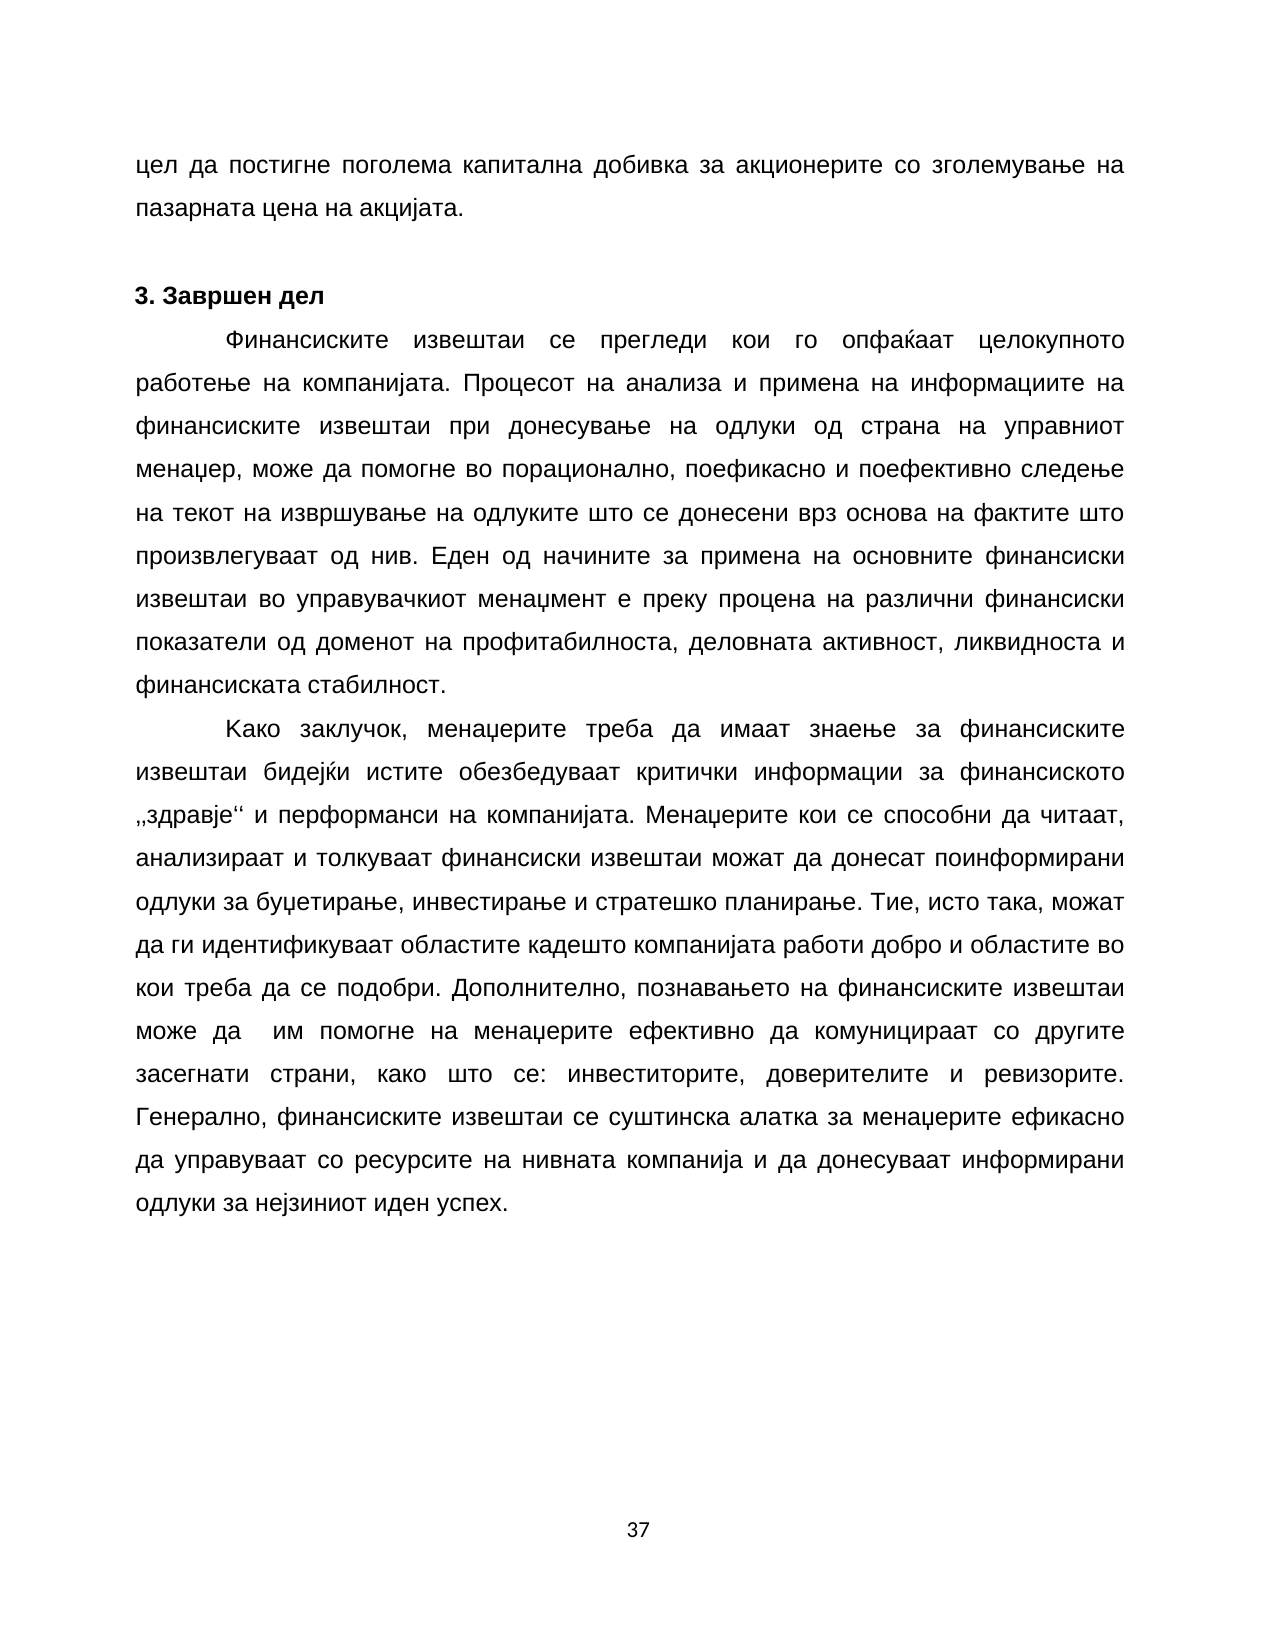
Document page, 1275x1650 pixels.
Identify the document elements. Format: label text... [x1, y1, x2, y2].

text цел да постигне поголема капитална добивка за акционерите со зголемување на пазарната цена на акцијата. [134, 150, 1126, 222]
text 3. Завршен дел [134, 281, 1126, 310]
text Финансиските извештаи се прегледи кои го опфаќаат целокупното работење на компанијата. Процесот на анализа и примена на информациите на финансиските извештаи при донесување на одлуки од страна на управниот менаџер, може да помогне во порационално, поефикасно и поефективно следење на текот на извршување на одлуките што се донесени врз основа на фактите што произвлегуваат од нив. Еден од начините за примена на основните финансиски извештаи во управувачкиот менаџмент е преку процена на различни финансиски показатели од доменот на профитабилноста, деловната активност, ликвидноста и финансиската стабилност. [134, 325, 1126, 699]
text Kaко заклучок, менаџерите треба да имаат знаење за финансиските извештаи бидејќи истите обезбедуваат критички информации за финансиското ‚‚здравје‘‘ и перформанси на компанијата. Менаџерите кои се способни да читаат, анализираат и толкуваат финансиски извештаи можат да донесат поинформирани одлуки за буџетирање, инвестирање и стратешко планирање. Тие, исто така, можат да ги идентификуваат областите кадешто компанијата работи добро и областите во кои треба да се подобри. Дополнително, познавањето на финансиските извештаи може да им помогне на менаџерите ефективно да комуницираат со другите засегнати страни, како што се: инвеститорите, доверителите и ревизорите. Генерално, финансиските извештаи се суштинска алатка за менаџерите ефикасно да управуваат со ресурсите на нивната компанија и да донесуваат информирани одлуки за нејзиниот иден успех. [134, 714, 1126, 1217]
